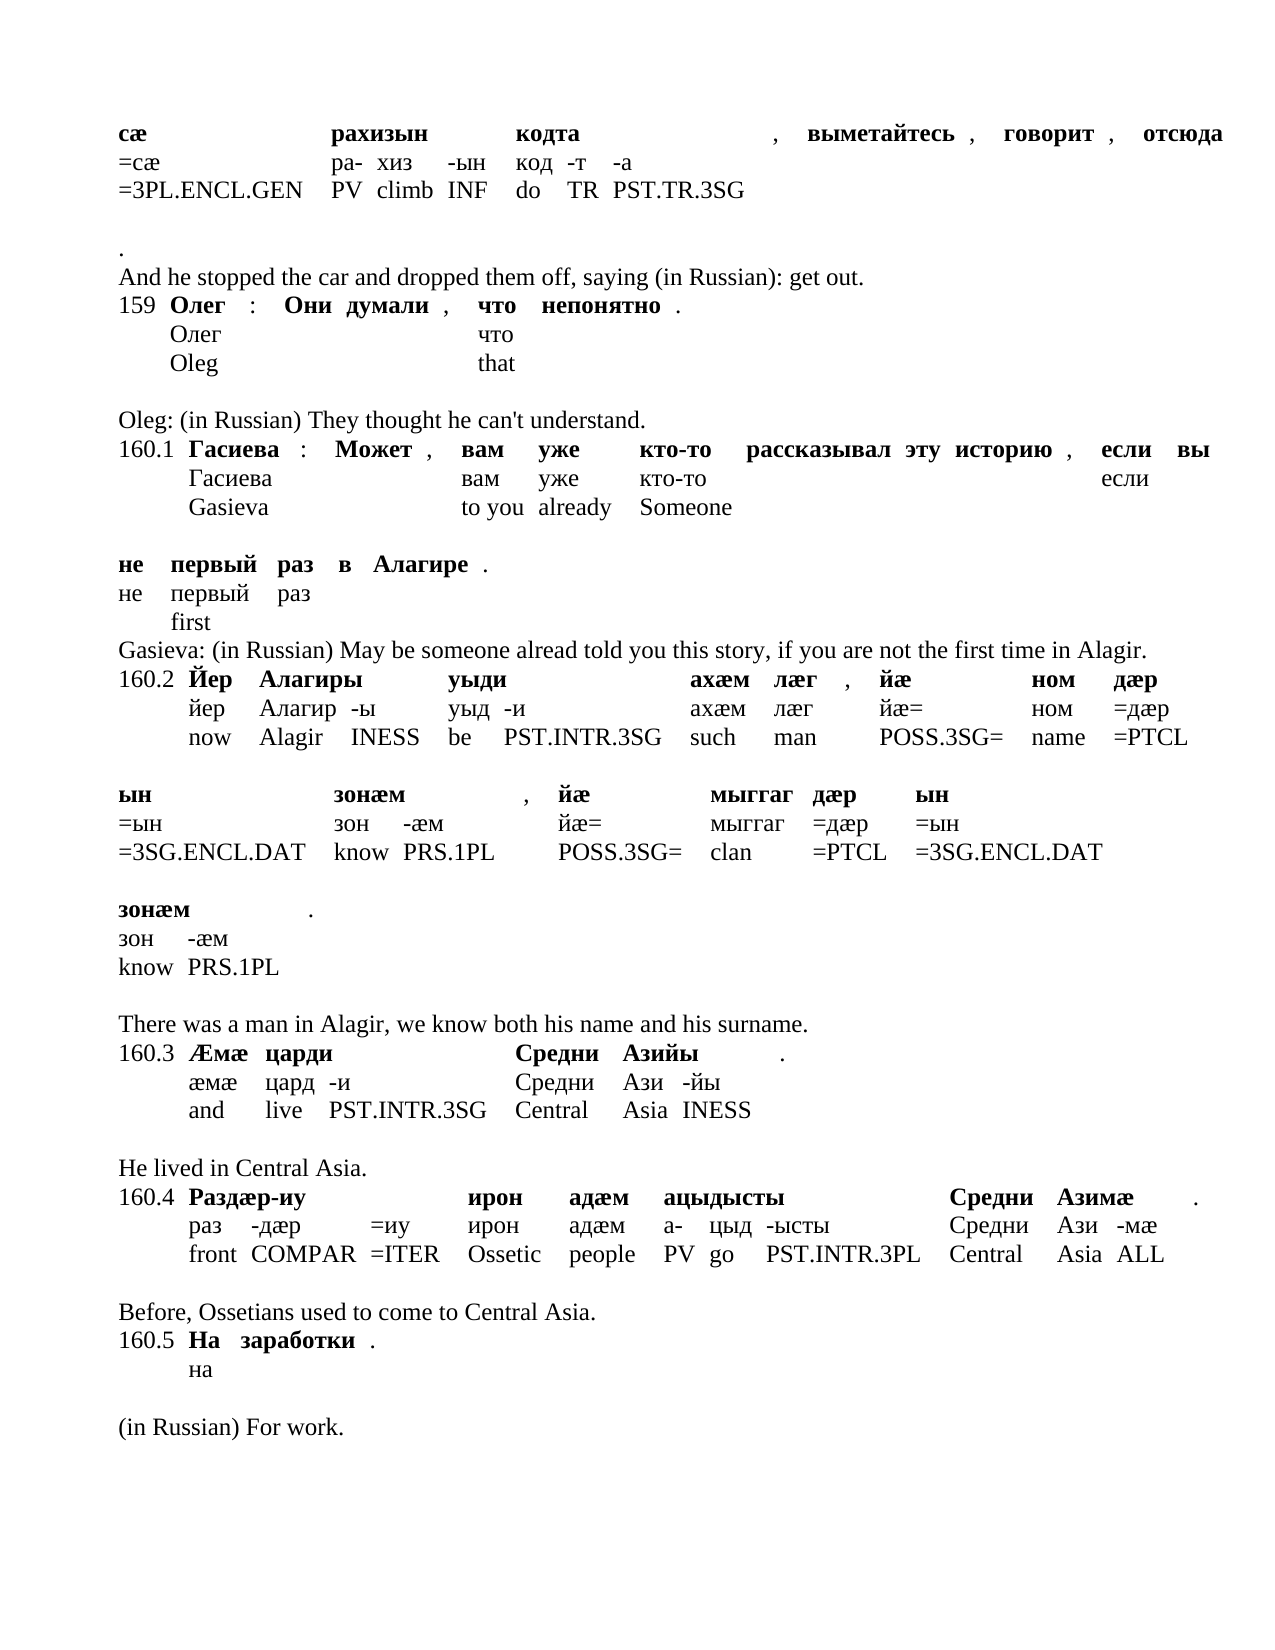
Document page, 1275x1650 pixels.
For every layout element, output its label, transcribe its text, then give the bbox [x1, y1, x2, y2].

text . [118, 233, 139, 262]
text (in Russian) For work. [118, 1412, 1249, 1441]
text Гасиева [188, 434, 286, 463]
text не [118, 549, 157, 578]
text непонятно [541, 291, 661, 319]
text Олег [169, 291, 235, 319]
text Ази [622, 1067, 668, 1096]
text , [426, 434, 447, 463]
text если [1101, 434, 1163, 463]
text рассказывал [746, 434, 891, 463]
text дæр [1113, 664, 1202, 693]
text now [188, 722, 231, 751]
text сæ [118, 118, 317, 147]
text йæ [558, 779, 696, 808]
text зонæм [333, 779, 509, 808]
text INESS [351, 722, 420, 751]
text Alagir [259, 722, 337, 751]
text адæм [569, 1182, 649, 1211]
text =иу [370, 1211, 440, 1239]
text зон [333, 808, 389, 837]
text that [478, 348, 528, 377]
text man [774, 722, 817, 751]
text , [443, 291, 464, 319]
text PRS.1PL [403, 837, 495, 866]
text , [1066, 434, 1087, 463]
text Алагире [373, 549, 468, 578]
text не [118, 578, 143, 607]
text хиз [377, 147, 434, 176]
text цард [265, 1067, 315, 1096]
text such [690, 722, 746, 751]
text =дæр [812, 808, 888, 837]
text йæ [879, 664, 1018, 693]
text . [482, 549, 503, 578]
text =3SG.ENCL.DAT [118, 837, 306, 866]
text кто-то [639, 434, 732, 463]
text Средни [949, 1182, 1043, 1211]
text ра- [331, 147, 363, 176]
text Азимæ [1057, 1182, 1179, 1211]
text 160.3 [118, 1038, 174, 1067]
text На [188, 1326, 227, 1354]
text -а [613, 147, 745, 176]
text . [308, 894, 329, 923]
text уыд [448, 693, 490, 722]
text 159 [118, 291, 156, 319]
text front [188, 1239, 237, 1268]
text Before, Ossetians used to come to Central Asia. [118, 1297, 1249, 1326]
text Oleg: (in Russian) They thought he can't understand. [118, 406, 1249, 434]
text =дæр [1113, 693, 1189, 722]
text первый [170, 549, 263, 578]
text ын [118, 779, 320, 808]
text ацыдысты [663, 1182, 935, 1211]
text выметайтесь [807, 118, 955, 147]
text -дæр [251, 1211, 356, 1239]
text . [779, 1038, 800, 1067]
text COMPAR [251, 1239, 356, 1268]
text Алагиры [259, 664, 434, 693]
text INF [447, 176, 488, 204]
text : [249, 291, 270, 319]
text в [338, 549, 359, 578]
text на [188, 1354, 213, 1383]
text царди [265, 1038, 501, 1067]
text Ossetic [468, 1239, 541, 1268]
text live [265, 1096, 315, 1124]
text -и [329, 1067, 487, 1096]
text заработки [240, 1326, 356, 1354]
text =ITER [370, 1239, 440, 1268]
text PST.INTR.3SG [504, 722, 662, 751]
text а- [663, 1211, 695, 1239]
text Central [515, 1096, 595, 1124]
text думали [346, 291, 429, 319]
text раз [277, 578, 311, 607]
text вы [1177, 434, 1210, 463]
text зон [118, 923, 174, 952]
text Someone [639, 492, 732, 521]
text Йер [188, 664, 245, 693]
text мыггаг [710, 808, 785, 837]
text Может [335, 434, 412, 463]
text Asia [1057, 1239, 1103, 1268]
text Gasieva [188, 492, 272, 521]
text POSS.3SG= [558, 837, 682, 866]
text people [569, 1239, 636, 1268]
text Азийы [622, 1038, 765, 1067]
text PST.INTR.3SG [329, 1096, 487, 1124]
text . [675, 291, 696, 319]
text раз [277, 549, 324, 578]
text дæр [812, 779, 901, 808]
text =ын [118, 808, 306, 837]
text говорит [1004, 118, 1094, 147]
text -æм [187, 923, 280, 952]
text PST.TR.3SG [613, 176, 745, 204]
text There was a man in Alagir, we know both his name and his surname. [118, 1009, 1249, 1038]
text цыд [709, 1211, 752, 1239]
text And he stopped the car and dropped them off, saying (in Russian): get out. [118, 262, 1249, 291]
text -ын [447, 147, 488, 176]
text зонæм [118, 894, 294, 923]
text что [478, 319, 514, 348]
text Asia [622, 1096, 668, 1124]
text ын [915, 779, 1117, 808]
text know [333, 837, 389, 866]
text clan [710, 837, 785, 866]
text know [118, 952, 174, 981]
text если [1101, 463, 1149, 492]
text Gasieva: (in Russian) May be someone alread told you this story, if you are not the first time in Alagir. [118, 636, 1249, 664]
text already [538, 492, 612, 521]
text -ысты [766, 1211, 922, 1239]
text первый [170, 578, 249, 607]
text Средни [515, 1067, 595, 1096]
text æмæ [188, 1067, 237, 1096]
text Средни [949, 1211, 1029, 1239]
text first [170, 607, 263, 636]
text Æмæ [188, 1038, 251, 1067]
text He lived in Central Asia. [118, 1153, 1249, 1182]
text =сæ [118, 147, 303, 176]
text -и [504, 693, 662, 722]
text =ын [915, 808, 1103, 837]
text , [772, 118, 793, 147]
text ахæм [690, 693, 746, 722]
text отсюда [1143, 118, 1223, 147]
text PRS.1PL [187, 952, 280, 981]
text INESS [682, 1096, 752, 1124]
text уыди [448, 664, 676, 693]
text ирон [468, 1211, 541, 1239]
text ALL [1116, 1239, 1165, 1268]
text код [516, 147, 553, 176]
text Они [284, 291, 332, 319]
text кодта [516, 118, 758, 147]
text Гасиева [188, 463, 272, 492]
text POSS.3SG= [879, 722, 1004, 751]
text уже [538, 434, 626, 463]
text 160.4 [118, 1182, 174, 1211]
text историю [955, 434, 1052, 463]
text йер [188, 693, 231, 722]
text ирон [468, 1182, 555, 1211]
text йæ= [558, 808, 682, 837]
text and [188, 1096, 237, 1124]
text -мæ [1116, 1211, 1165, 1239]
text лæг [774, 693, 817, 722]
text адæм [569, 1211, 636, 1239]
text , [523, 779, 544, 808]
text Олег [169, 319, 221, 348]
text go [709, 1239, 752, 1268]
text 160.1 [118, 434, 174, 463]
text be [448, 722, 490, 751]
text =PTCL [1113, 722, 1189, 751]
text ахæм [690, 664, 760, 693]
text =3SG.ENCL.DAT [915, 837, 1103, 866]
text -т [567, 147, 599, 176]
text ном [1031, 693, 1086, 722]
text Алагир [259, 693, 337, 722]
text climb [377, 176, 434, 204]
text Central [949, 1239, 1029, 1268]
text =3PL.ENCL.GEN [118, 176, 303, 204]
text -йы [682, 1067, 752, 1096]
text эту [905, 434, 941, 463]
text : [300, 434, 321, 463]
text , [969, 118, 990, 147]
text -ы [351, 693, 420, 722]
text PV [331, 176, 363, 204]
text раз [188, 1211, 237, 1239]
text лæг [774, 664, 831, 693]
text Средни [515, 1038, 608, 1067]
text 160.5 [118, 1326, 174, 1354]
text . [369, 1326, 390, 1354]
text name [1031, 722, 1086, 751]
text что [478, 291, 528, 319]
text Ази [1057, 1211, 1103, 1239]
text PV [663, 1239, 695, 1268]
text рахизын [331, 118, 502, 147]
text вам [461, 463, 500, 492]
text , [1108, 118, 1129, 147]
text мыггаг [710, 779, 798, 808]
text =PTCL [812, 837, 888, 866]
text вам [461, 434, 524, 463]
text уже [538, 463, 612, 492]
text , [844, 664, 865, 693]
text . [1193, 1182, 1214, 1211]
text to you [461, 492, 524, 521]
text TR [567, 176, 599, 204]
text кто-то [639, 463, 707, 492]
text Oleg [169, 348, 221, 377]
text PST.INTR.3PL [766, 1239, 922, 1268]
text -æм [403, 808, 495, 837]
text do [516, 176, 553, 204]
text 160.2 [118, 664, 174, 693]
text йæ= [879, 693, 1004, 722]
text Раздæр-иу [188, 1182, 454, 1211]
text ном [1031, 664, 1099, 693]
